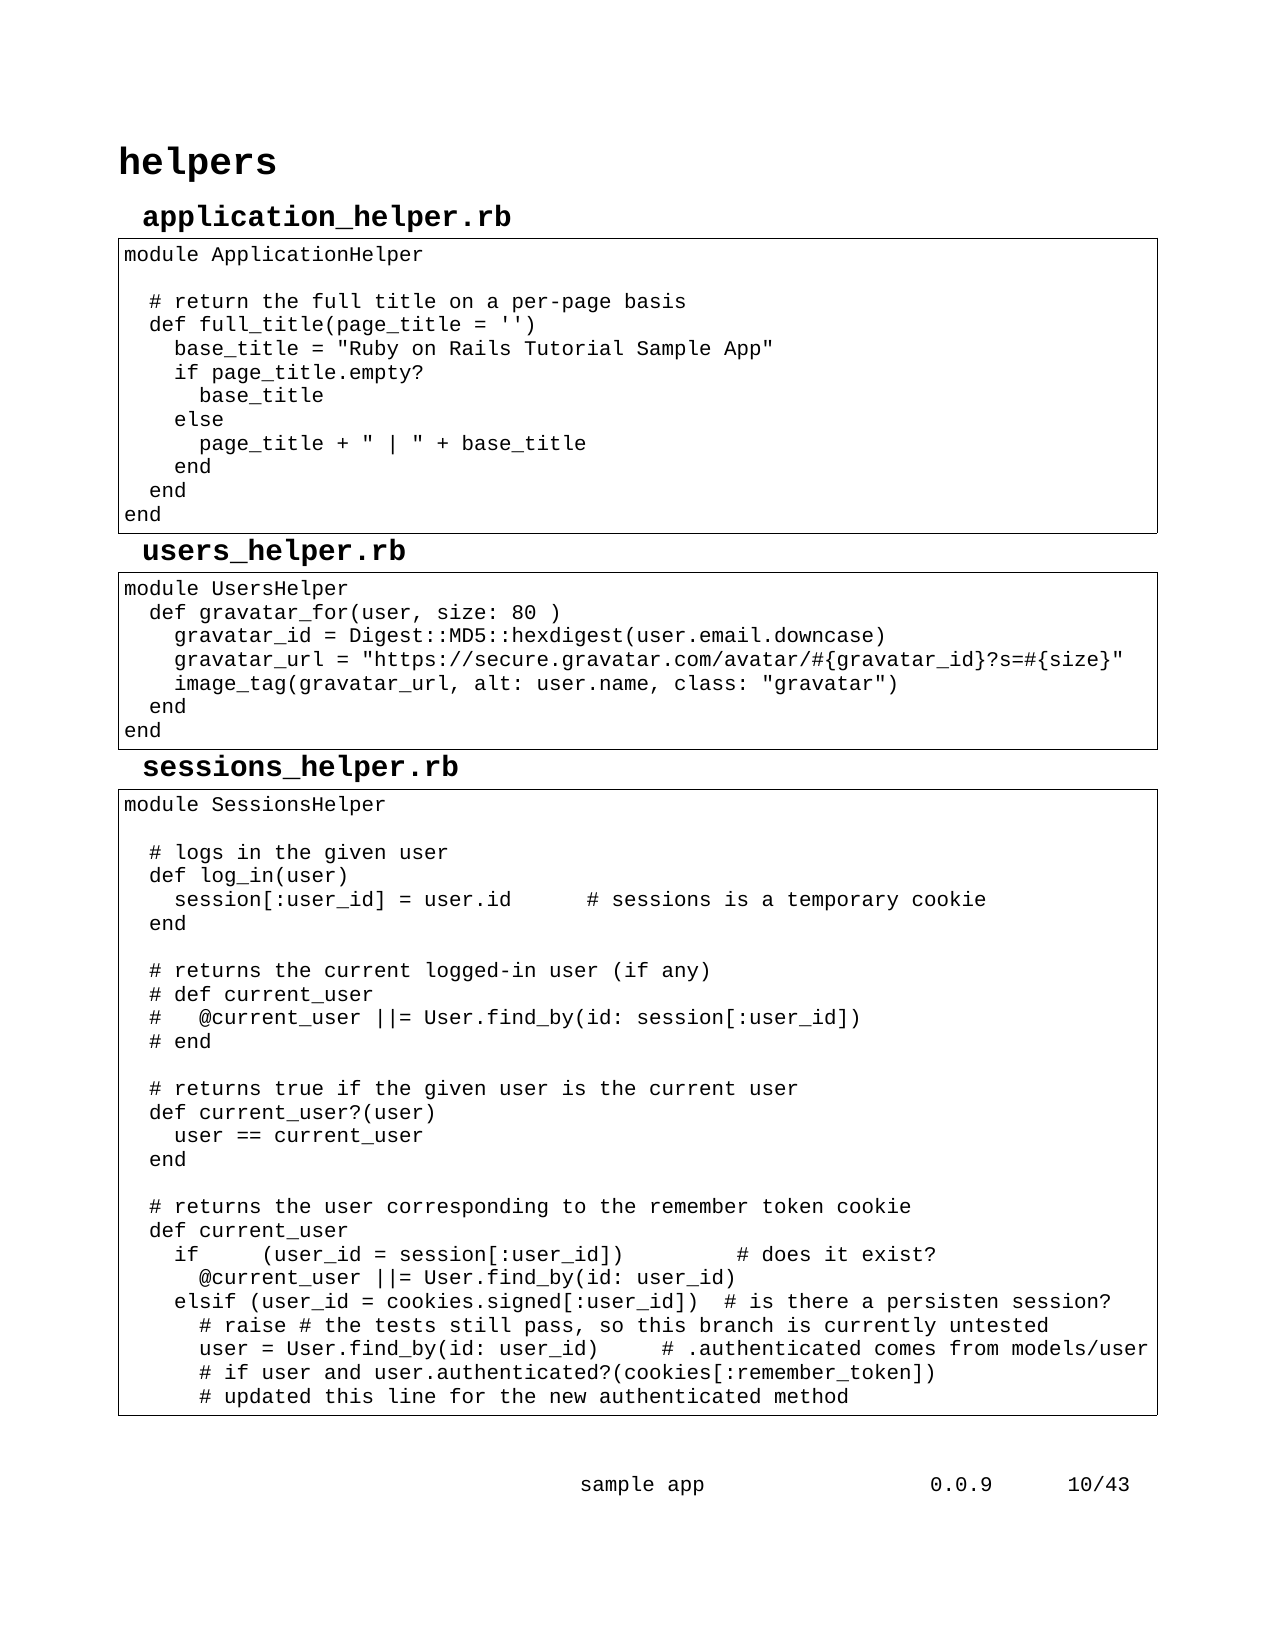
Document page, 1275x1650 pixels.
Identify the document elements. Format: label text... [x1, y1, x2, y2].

subtitle application_helper.rb [142, 201, 1157, 235]
subtitle helpers [118, 143, 1157, 186]
subtitle sessions_helper.rb [142, 752, 1157, 786]
table_header module UsersHelper def gravatar_for(user, size: 80 ) gravatar_id = Digest::MD5::hexdigest(user.email.downcase) gravatar_url = "https://secure.gravatar.com/avatar/#{gravatar_id}?s=#{size}" image_tag(gravatar_url, alt: user.name, class: "gravatar") end end [119, 573, 1157, 749]
table_header module SessionsHelper # logs in the given user def log_in(user) session[:user_id] = user.id # sessions is a temporary cookie end # returns the current logged-in user (if any) # def current_user # @current_user ||= User.find_by(id: session[:user_id]) # end # returns true if the given user is the current user def current_user?(user) user == current_user end # returns the user corresponding to the remember token cookie def current_user if (user_id = session[:user_id]) # does it exist? @current_user ||= User.find_by(id: user_id) elsif (user_id = cookies.signed[:user_id]) # is there a persisten session? # raise # the tests still pass, so this branch is currently untested user = User.find_by(id: user_id) # .authenticated comes from models/user # if user and user.authenticated?(cookies[:remember_token]) # updated this line for the new authenticated method [119, 790, 1157, 1415]
subtitle users_helper.rb [142, 536, 1157, 569]
table_header module ApplicationHelper # return the full title on a per-page basis def full_title(page_title = '') base_title = "Ruby on Rails Tutorial Sample App" if page_title.empty? base_title else page_title + " | " + base_title end end end [119, 239, 1157, 533]
